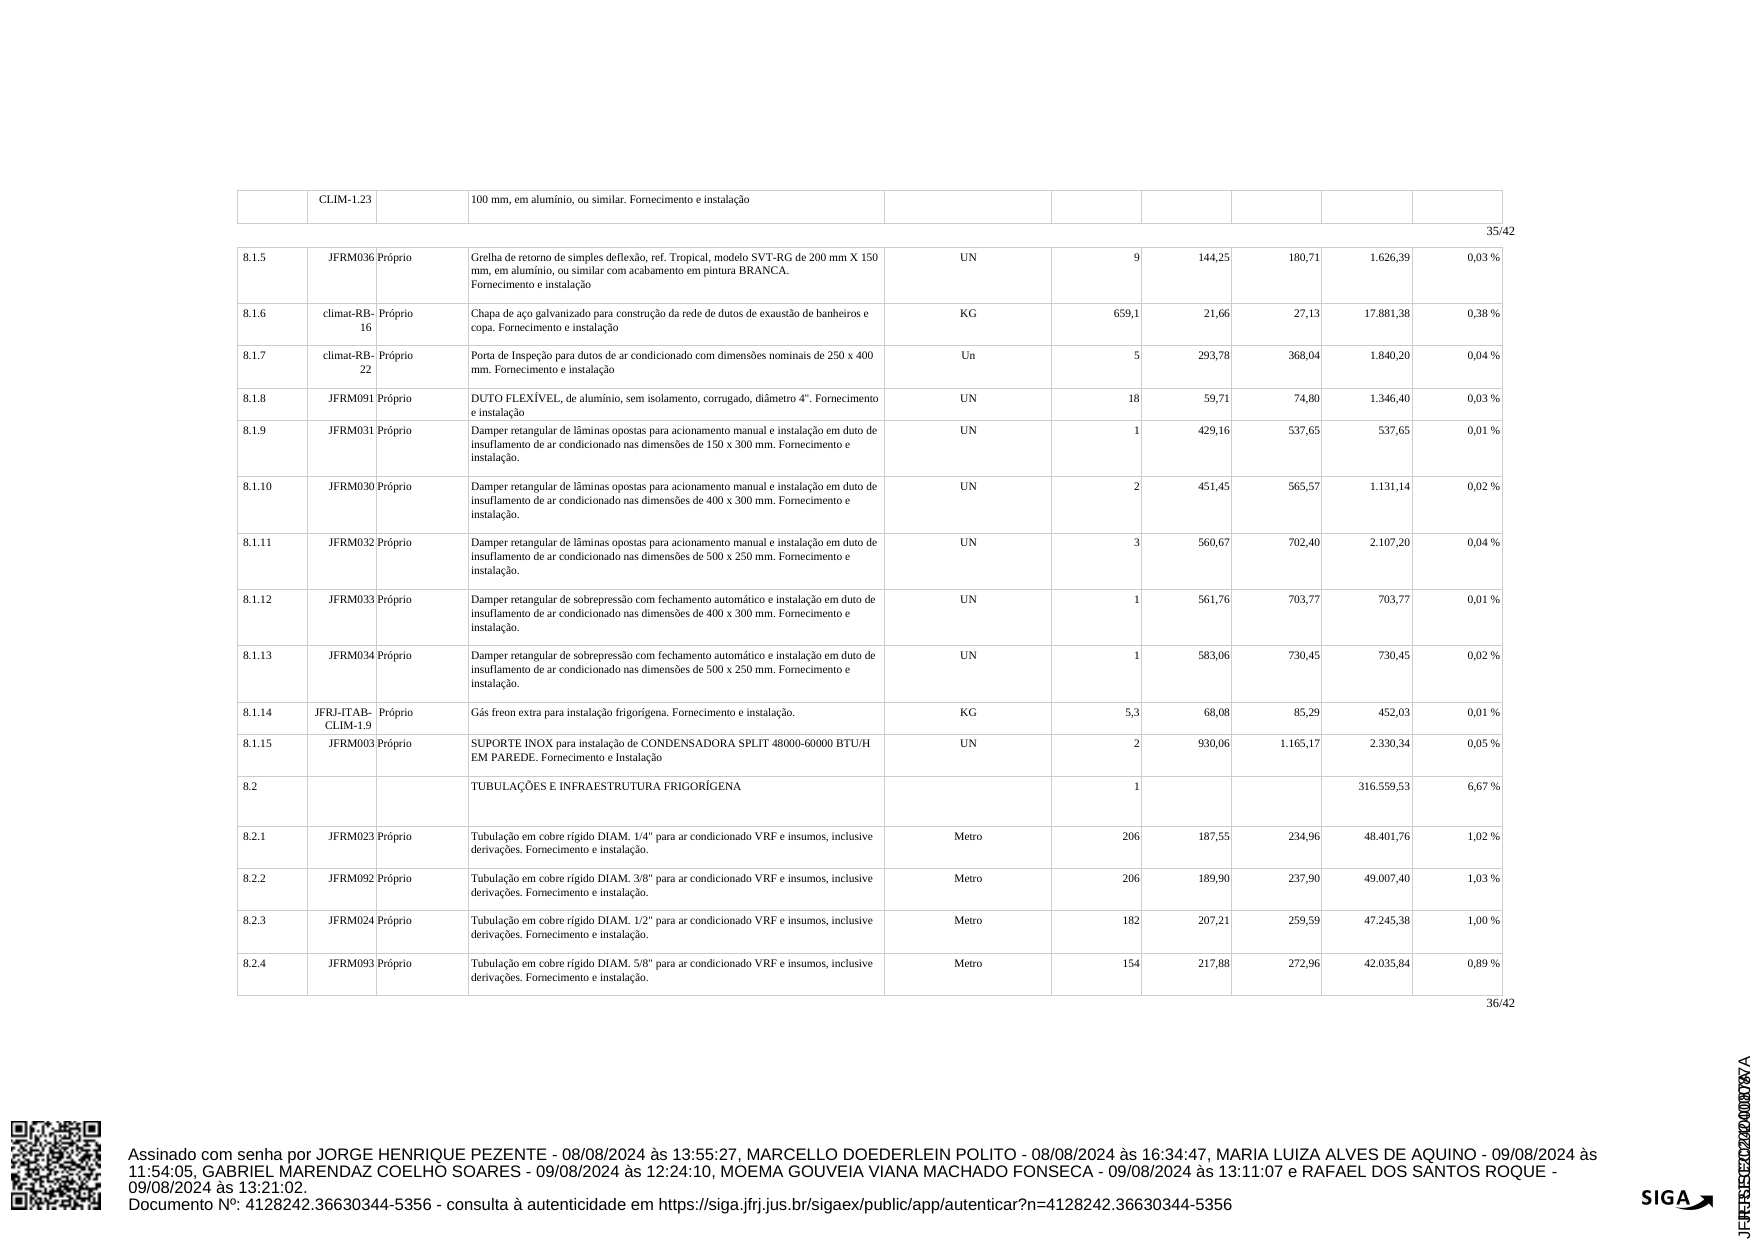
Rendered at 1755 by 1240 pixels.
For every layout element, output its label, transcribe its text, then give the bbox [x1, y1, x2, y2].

table_cell 8.1.15 [238, 735, 307, 776]
table_cell 206 [1052, 827, 1141, 868]
table_cell [1413, 191, 1502, 222]
table_cell 429,16 [1142, 421, 1231, 476]
table_cell 49.007,40 [1322, 869, 1412, 910]
table_cell UN [885, 534, 1051, 589]
table_cell 561,76 [1142, 590, 1231, 645]
table_cell Tubulação em cobre rígido DIAM. 1/2" para ar condicionado VRF e insumos, inclusive derivações. Fornecimento e instalação. [469, 911, 884, 953]
table_cell 206 [1052, 869, 1141, 910]
table_cell [885, 191, 1051, 222]
table_cell Damper retangular de sobrepressão com fechamento automático e instalação em duto de insuflamento de ar condicionado nas dimensões de 500 x 250 mm. Fornecimento e instalação. [469, 646, 884, 702]
table_cell 1,03 % [1413, 869, 1502, 910]
table_cell JFRM032 [308, 534, 376, 589]
table_cell 368,04 [1232, 346, 1321, 388]
table_cell 27,13 [1232, 304, 1321, 345]
table_cell [1142, 777, 1231, 826]
table_cell 537,65 [1232, 421, 1321, 476]
table_cell [1052, 191, 1141, 222]
table_cell JFRM024 [308, 911, 376, 953]
table_cell 8.2 [238, 777, 307, 826]
table_cell 8.1.6 [238, 304, 307, 345]
table_cell JFRM003 [308, 735, 376, 776]
table_cell 18 [1052, 389, 1141, 420]
table_cell SUPORTE INOX para instalação de CONDENSADORA SPLIT 48000-60000 BTU/H EM PAREDE. Fornecimento e Instalação [469, 735, 884, 776]
table_cell 85,29 [1232, 703, 1321, 733]
table_cell 2 [1052, 735, 1141, 776]
table_cell 5,3 [1052, 703, 1141, 733]
table_cell [1142, 191, 1231, 222]
table_cell Metro [885, 911, 1051, 953]
table_cell 74,80 [1232, 389, 1321, 420]
table_cell Damper retangular de sobrepressão com fechamento automático e instalação em duto de insuflamento de ar condicionado nas dimensões de 400 x 300 mm. Fornecimento e instalação. [469, 590, 884, 645]
table_cell JFRJ-ITAB- CLIM-1.9 [308, 703, 376, 733]
table_cell Tubulação em cobre rígido DIAM. 1/4" para ar condicionado VRF e insumos, inclusive derivações. Fornecimento e instalação. [469, 827, 884, 868]
table_cell JFRM092 [308, 869, 376, 910]
table_cell JFRM033 [308, 590, 376, 645]
table_cell Próprio [377, 346, 468, 388]
table_cell 730,45 [1232, 646, 1321, 702]
table_cell JFRM023 [308, 827, 376, 868]
table_header Grelha de retorno de simples deflexão, ref. Tropical, modelo SVT-RG de 200 mm X 150 mm, em alumínio, ou similar com acabamento em pintura BRANCA. Fornecimento e instalação [469, 248, 884, 303]
table_cell Próprio [377, 534, 468, 589]
table_cell [377, 777, 468, 826]
text 35/42 [237, 223, 1516, 238]
table_cell 1 [1052, 421, 1141, 476]
table_cell KG [885, 703, 1051, 733]
table_cell [1232, 191, 1321, 222]
table_cell 272,96 [1232, 954, 1321, 995]
table_header 9 [1052, 248, 1141, 303]
table_cell Damper retangular de lâminas opostas para acionamento manual e instalação em duto de insuflamento de ar condicionado nas dimensões de 500 x 250 mm. Fornecimento e instalação. [469, 534, 884, 589]
table_cell 1.131,14 [1322, 477, 1412, 532]
table_cell KG [885, 304, 1051, 345]
table_cell Un [885, 346, 1051, 388]
table_cell UN [885, 421, 1051, 476]
table_cell 1.165,17 [1232, 735, 1321, 776]
table_cell 8.1.7 [238, 346, 307, 388]
table_cell 703,77 [1232, 590, 1321, 645]
table_cell Damper retangular de lâminas opostas para acionamento manual e instalação em duto de insuflamento de ar condicionado nas dimensões de 400 x 300 mm. Fornecimento e instalação. [469, 477, 884, 532]
table_cell 6,67 % [1413, 777, 1502, 826]
table_cell 21,66 [1142, 304, 1231, 345]
table_cell Chapa de aço galvanizado para construção da rede de dutos de exaustão de banheiros e copa. Fornecimento e instalação [469, 304, 884, 345]
table_header 144,25 [1142, 248, 1231, 303]
table_cell 42.035,84 [1322, 954, 1412, 995]
table_cell 0,02 % [1413, 646, 1502, 702]
table_cell 452,03 [1322, 703, 1412, 733]
table_cell 0,02 % [1413, 477, 1502, 532]
table_cell DUTO FLEXÍVEL, de alumínio, sem isolamento, corrugado, diâmetro 4". Fornecimento e instalação [469, 389, 884, 420]
table_cell Próprio [377, 827, 468, 868]
table_cell 1 [1052, 590, 1141, 645]
table_cell [377, 191, 468, 222]
table_cell 8.1.8 [238, 389, 307, 420]
table_cell 293,78 [1142, 346, 1231, 388]
table_cell JFRM091 [308, 389, 376, 420]
table_cell 703,77 [1322, 590, 1412, 645]
table_cell 8.2.3 [238, 911, 307, 953]
table_cell Damper retangular de lâminas opostas para acionamento manual e instalação em duto de insuflamento de ar condicionado nas dimensões de 150 x 300 mm. Fornecimento e instalação. [469, 421, 884, 476]
table_cell JFRM030 [308, 477, 376, 532]
table_header UN [885, 248, 1051, 303]
table_cell Próprio [377, 954, 468, 995]
table_cell 0,03 % [1413, 389, 1502, 420]
table_cell JFRM031 [308, 421, 376, 476]
table_cell 3 [1052, 534, 1141, 589]
table_cell 47.245,38 [1322, 911, 1412, 953]
table_cell Próprio [377, 389, 468, 420]
table_header 8.1.5 [238, 248, 307, 303]
table_cell 8.2.2 [238, 869, 307, 910]
table_cell 659,1 [1052, 304, 1141, 345]
table_cell 0,01 % [1413, 421, 1502, 476]
table_cell 2.330,34 [1322, 735, 1412, 776]
table_cell 930,06 [1142, 735, 1231, 776]
table_cell 48.401,76 [1322, 827, 1412, 868]
table_cell 730,45 [1322, 646, 1412, 702]
table_cell 8.1.10 [238, 477, 307, 532]
table_cell 217,88 [1142, 954, 1231, 995]
table_cell JFRM034 [308, 646, 376, 702]
table_cell 1.346,40 [1322, 389, 1412, 420]
table_cell Porta de Inspeção para dutos de ar condicionado com dimensões nominais de 250 x 400 mm. Fornecimento e instalação [469, 346, 884, 388]
table_cell 583,06 [1142, 646, 1231, 702]
table_cell 68,08 [1142, 703, 1231, 733]
table_cell Próprio [377, 735, 468, 776]
table_cell 187,55 [1142, 827, 1231, 868]
table_cell 1 [1052, 646, 1141, 702]
table_cell 702,40 [1232, 534, 1321, 589]
table_header 0,03 % [1413, 248, 1502, 303]
table_cell 8.2.4 [238, 954, 307, 995]
table_cell UN [885, 477, 1051, 532]
table_cell [1232, 777, 1321, 826]
text 36/42 [237, 996, 1516, 1011]
table_cell 451,45 [1142, 477, 1231, 532]
table_cell Tubulação em cobre rígido DIAM. 5/8" para ar condicionado VRF e insumos, inclusive derivações. Fornecimento e instalação. [469, 954, 884, 995]
table_cell 2.107,20 [1322, 534, 1412, 589]
table_cell 259,59 [1232, 911, 1321, 953]
table_cell 8.1.11 [238, 534, 307, 589]
table_cell 234,96 [1232, 827, 1321, 868]
table_header Próprio [377, 248, 468, 303]
table_header 180,71 [1232, 248, 1321, 303]
table_cell Próprio [377, 590, 468, 645]
table_cell 5 [1052, 346, 1141, 388]
table_cell 237,90 [1232, 869, 1321, 910]
table_cell 207,21 [1142, 911, 1231, 953]
table_cell Gás freon extra para instalação frigorígena. Fornecimento e instalação. [469, 703, 884, 733]
table_cell 0,01 % [1413, 590, 1502, 645]
table_header 1.626,39 [1322, 248, 1412, 303]
table_cell 8.1.12 [238, 590, 307, 645]
table_cell [1322, 191, 1412, 222]
table_cell 0,89 % [1413, 954, 1502, 995]
table_cell Tubulação em cobre rígido DIAM. 3/8" para ar condicionado VRF e insumos, inclusive derivações. Fornecimento e instalação. [469, 869, 884, 910]
table_cell Próprio [377, 646, 468, 702]
table_cell UN [885, 590, 1051, 645]
table_cell 100 mm, em alumínio, ou similar. Fornecimento e instalação [469, 191, 884, 222]
table_cell Próprio [377, 911, 468, 953]
table_cell [238, 191, 307, 222]
table_cell 0,38 % [1413, 304, 1502, 345]
table_cell Próprio [377, 421, 468, 476]
table_cell 565,57 [1232, 477, 1321, 532]
table_cell 59,71 [1142, 389, 1231, 420]
table_cell UN [885, 646, 1051, 702]
table_cell [885, 777, 1051, 826]
table_cell 17.881,38 [1322, 304, 1412, 345]
table_cell 8.1.13 [238, 646, 307, 702]
table_cell 8.2.1 [238, 827, 307, 868]
table_cell 1 [1052, 777, 1141, 826]
table_cell CLIM-1.23 [308, 191, 376, 222]
table_cell 1,02 % [1413, 827, 1502, 868]
table_cell 0,04 % [1413, 346, 1502, 388]
table_cell 0,01 % [1413, 703, 1502, 733]
table_cell 537,65 [1322, 421, 1412, 476]
table_cell 189,90 [1142, 869, 1231, 910]
table_cell UN [885, 389, 1051, 420]
table_cell [308, 777, 376, 826]
table_cell 0,05 % [1413, 735, 1502, 776]
table_header JFRM036 [308, 248, 376, 303]
table_cell 316.559,53 [1322, 777, 1412, 826]
table_cell Próprio [377, 703, 468, 733]
table_cell 1,00 % [1413, 911, 1502, 953]
table_cell 8.1.9 [238, 421, 307, 476]
table_cell Metro [885, 827, 1051, 868]
table_cell UN [885, 735, 1051, 776]
table_cell 0,04 % [1413, 534, 1502, 589]
table_cell climat-RB- 16 [308, 304, 376, 345]
table_cell 8.1.14 [238, 703, 307, 733]
table_cell JFRM093 [308, 954, 376, 995]
table_cell Próprio [377, 869, 468, 910]
table_cell climat-RB- 22 [308, 346, 376, 388]
table_cell Metro [885, 869, 1051, 910]
table_cell Próprio [377, 477, 468, 532]
table_cell 182 [1052, 911, 1141, 953]
table_cell TUBULAÇÕES E INFRAESTRUTURA FRIGORÍGENA [469, 777, 884, 826]
table_cell 560,67 [1142, 534, 1231, 589]
table_cell 2 [1052, 477, 1141, 532]
table_cell Metro [885, 954, 1051, 995]
table_cell 1.840,20 [1322, 346, 1412, 388]
table_cell 154 [1052, 954, 1141, 995]
table_cell Próprio [377, 304, 468, 345]
